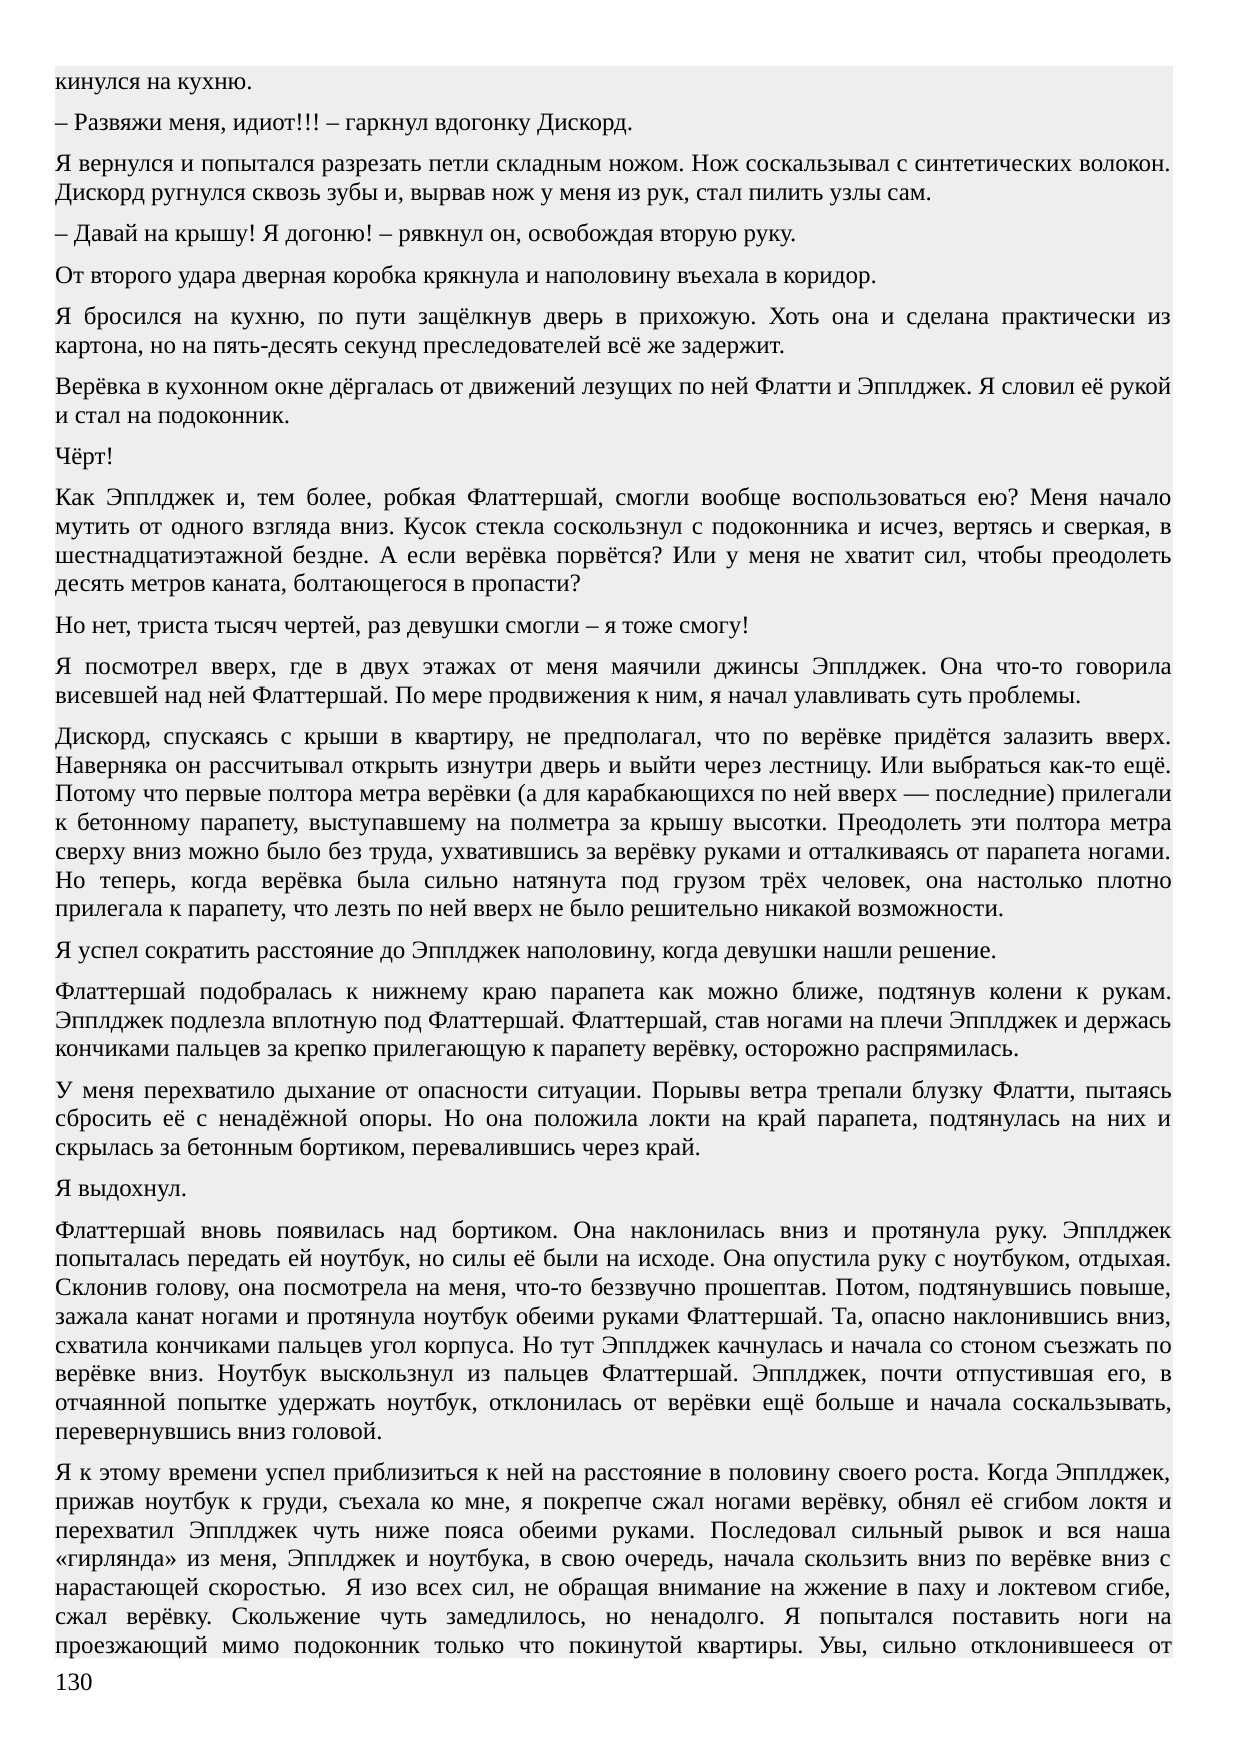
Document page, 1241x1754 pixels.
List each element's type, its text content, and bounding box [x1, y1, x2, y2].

text Я к этому времени успел приблизиться к ней на расстояние в половину своего роста. Когда Эпплджек, прижав ноутбук к груди, съехала ко мне, я покрепче сжал ногами верёвку, обнял её сгибом локтя и перехватил Эпплджек чуть ниже пояса обеими руками. Последовал сильный рывок и вся наша «гирлянда» из меня, Эпплджек и ноутбука, в свою очередь, начала скользить вниз по верёвке вниз с нарастающей скоростью. Я изо всех сил, не обращая внимание на жжение в паху и локтевом сгибе, сжал верёвку. Скольжение чуть замедлилось, но ненадолго. Я попытался поставить ноги на проезжающий мимо подоконник только что покинутой квартиры. Увы, сильно отклонившееся от [55, 1457, 1173, 1658]
text У меня перехватило дыхание от опасности ситуации. Порывы ветра трепали блузку Флатти, пытаясь сбросить её с ненадёжной опоры. Но она положила локти на край парапета, подтянулась на них и скрылась за бетонным бортиком, перевалившись через край. [55, 1075, 1173, 1161]
text Как Эпплджек и, тем более, робкая Флаттершай, смогли вообще воспользоваться ею? Меня начало мутить от одного взгляда вниз. Кусок стекла соскользнул с подоконника и исчез, вертясь и сверкая, в шестнадцатиэтажной бездне. А если верёвка порвётся? Или у меня не хватит сил, чтобы преодолеть десять метров каната, болтающегося в пропасти? [55, 482, 1173, 597]
text Чёрт! [55, 441, 1173, 470]
text – Давай на крышу! Я догоню! – рявкнул он, освобождая вторую руку. [55, 218, 1173, 247]
text кинулся на кухню. [55, 66, 1173, 95]
text Я посмотрел вверх, где в двух этажах от меня маячили джинсы Эпплджек. Она что-то говорила висевшей над ней Флаттершай. По мере продвижения к ним, я начал улавливать суть проблемы. [55, 651, 1173, 708]
text Но нет, триста тысяч чертей, раз девушки смогли – я тоже смогу! [55, 610, 1173, 638]
text Дискорд, спускаясь с крыши в квартиру, не предполагал, что по верёвке придётся залазить вверх. Наверняка он рассчитывал открыть изнутри дверь и выйти через лестницу. Или выбраться как-то ещё. Потому что первые полтора метра верёвки (а для карабкающихся по ней вверх — последние) прилегали к бетонному парапету, выступавшему на полметра за крышу высотки. Преодолеть эти полтора метра сверху вниз можно было без труда, ухватившись за верёвку руками и отталкиваясь от парапета ногами. Но теперь, когда верёвка была сильно натянута под грузом трёх человек, она настолько плотно прилегала к парапету, что лезть по ней вверх не было решительно никакой возможности. [55, 721, 1173, 922]
text Я успел сократить расстояние до Эпплджек наполовину, когда девушки нашли решение. [55, 935, 1173, 963]
text Я бросился на кухню, по пути защёлкнув дверь в прихожую. Хоть она и сделана практически из картона, но на пять-десять секунд преследователей всё же задержит. [55, 301, 1173, 358]
text Флаттершай подобралась к нижнему краю парапета как можно ближе, подтянув колени к рукам. Эпплджек подлезла вплотную под Флаттершай. Флаттершай, став ногами на плечи Эпплджек и держась кончиками пальцев за крепко прилегающую к парапету верёвку, осторожно распрямилась. [55, 976, 1173, 1062]
text Я вернулся и попытался разрезать петли складным ножом. Нож соскальзывал с синтетических волокон. Дискорд ругнулся сквозь зубы и, вырвав нож у меня из рук, стал пилить узлы сам. [55, 148, 1173, 206]
text Флаттершай вновь появилась над бортиком. Она наклонилась вниз и протянула руку. Эпплджек попыталась передать ей ноутбук, но силы её были на исходе. Она опустила руку с ноутбуком, отдыхая. Склонив голову, она посмотрела на меня, что-то беззвучно прошептав. Потом, подтянувшись повыше, зажала канат ногами и протянула ноутбук обеими руками Флаттершай. Та, опасно наклонившись вниз, схватила кончиками пальцев угол корпуса. Но тут Эпплджек качнулась и начала со стоном съезжать по верёвке вниз. Ноутбук выскользнул из пальцев Флаттершай. Эпплджек, почти отпустившая его, в отчаянной попытке удержать ноутбук, отклонилась от верёвки ещё больше и начала соскальзывать, перевернувшись вниз головой. [55, 1215, 1173, 1445]
text От второго удара дверная коробка крякнула и наполовину въехала в коридор. [55, 260, 1173, 288]
text Верёвка в кухонном окне дёргалась от движений лезущих по ней Флатти и Эпплджек. Я словил её рукой и стал на подоконник. [55, 371, 1173, 428]
text – Развяжи меня, идиот!!! – гаркнул вдогонку Дискорд. [55, 107, 1173, 136]
text Я выдохнул. [55, 1173, 1173, 1202]
